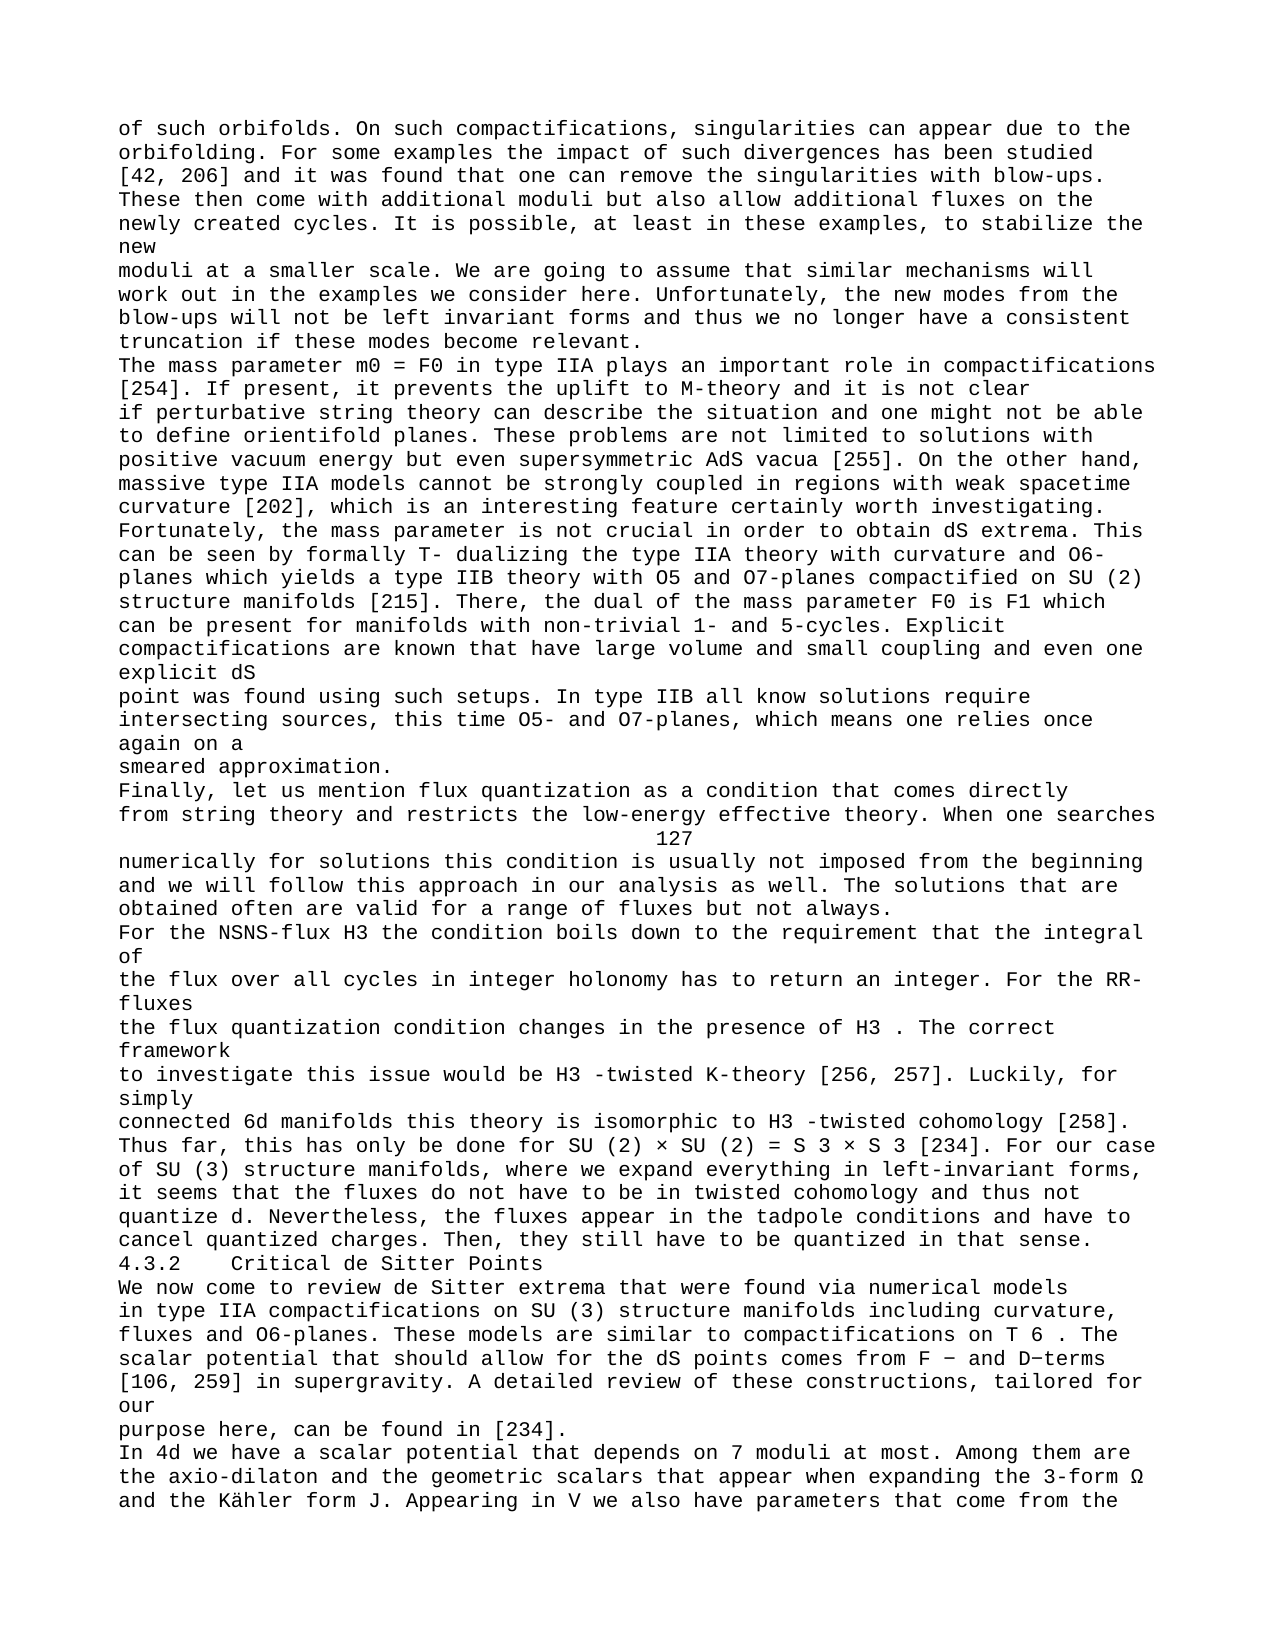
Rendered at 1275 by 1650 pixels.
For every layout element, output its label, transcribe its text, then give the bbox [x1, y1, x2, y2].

text planes which yields a type IIB theory with O5 and O7-planes compactified on SU (2) [118, 567, 1157, 591]
text We now come to review de Sitter extrema that were found via numerical models [118, 1277, 1157, 1300]
text 4.3.2 Critical de Sitter Points [118, 1253, 1157, 1277]
text curvature [202], which is an interesting feature certainly worth investigating. [118, 496, 1157, 520]
text massive type IIA models cannot be strongly coupled in regions with weak spacetime [118, 473, 1157, 496]
text [106, 259] in supergravity. A detailed review of these constructions, tailored for our [118, 1371, 1157, 1419]
text moduli at a smaller scale. We are going to assume that similar mechanisms will [118, 260, 1157, 284]
text of such orbifolds. On such compactifications, singularities can appear due to the [118, 118, 1157, 142]
text in type IIA compactifications on SU (3) structure manifolds including curvature, [118, 1300, 1157, 1324]
text can be seen by formally T- dualizing the type IIA theory with curvature and O6- [118, 544, 1157, 567]
text In 4d we have a scalar potential that depends on 7 moduli at most. Among them are [118, 1442, 1157, 1466]
text work out in the examples we consider here. Unfortunately, the new modes from the [118, 284, 1157, 307]
text connected 6d manifolds this theory is isomorphic to H3 -twisted cohomology [258]. [118, 1111, 1157, 1135]
text to investigate this issue would be H3 -twisted K-theory [256, 257]. Luckily, for simply [118, 1064, 1157, 1111]
text For the NSNS-flux H3 the condition boils down to the requirement that the integral of [118, 922, 1157, 969]
text numerically for solutions this condition is usually not imposed from the beginning [118, 851, 1157, 875]
text newly created cycles. It is possible, at least in these examples, to stabilize the new [118, 213, 1157, 260]
text and we will follow this approach in our analysis as well. The solutions that are [118, 875, 1157, 898]
text blow-ups will not be left invariant forms and thus we no longer have a consistent [118, 307, 1157, 331]
text the axio-dilaton and the geometric scalars that appear when expanding the 3-form Ω [118, 1466, 1157, 1489]
text from string theory and restricts the low-energy effective theory. When one searches [118, 804, 1157, 827]
text Finally, let us mention flux quantization as a condition that comes directly [118, 780, 1157, 804]
text of SU (3) structure manifolds, where we expand everything in left-invariant forms, [118, 1158, 1157, 1182]
text smeared approximation. [118, 757, 1157, 780]
text scalar potential that should allow for the dS points comes from F − and D−terms [118, 1348, 1157, 1371]
text if perturbative string theory can describe the situation and one might not be able [118, 402, 1157, 426]
text structure manifolds [215]. There, the dual of the mass parameter F0 is F1 which [118, 591, 1157, 615]
text These then come with additional moduli but also allow additional fluxes on the [118, 189, 1157, 213]
text can be present for manifolds with non-trivial 1- and 5-cycles. Explicit compactifications are known that have large volume and small coupling and even one explicit dS [118, 615, 1157, 686]
text cancel quantized charges. Then, they still have to be quantized in that sense. [118, 1229, 1157, 1253]
text Thus far, this has only be done for SU (2) × SU (2) = S 3 × S 3 [234]. For our case [118, 1135, 1157, 1158]
text and the Kähler form J. Appearing in V we also have parameters that come from the [118, 1489, 1157, 1513]
text purpose here, can be found in [234]. [118, 1419, 1157, 1442]
text the flux quantization condition changes in the presence of H3 . The correct framework [118, 1017, 1157, 1064]
text the flux over all cycles in integer holonomy has to return an integer. For the RR-fluxes [118, 969, 1157, 1017]
text it seems that the fluxes do not have to be in twisted cohomology and thus not [118, 1182, 1157, 1206]
text obtained often are valid for a range of fluxes but not always. [118, 898, 1157, 922]
text quantize d. Nevertheless, the fluxes appear in the tadpole conditions and have to [118, 1206, 1157, 1229]
text point was found using such setups. In type IIB all know solutions require intersecting sources, this time O5- and O7-planes, which means one relies once again on a [118, 686, 1157, 757]
text truncation if these modes become relevant. [118, 331, 1157, 354]
text [42, 206] and it was found that one can remove the singularities with blow-ups. [118, 165, 1157, 189]
text 127 [118, 827, 1157, 851]
text The mass parameter m0 = F0 in type IIA plays an important role in compactifications [254]. If present, it prevents the uplift to M-theory and it is not clear [118, 354, 1157, 402]
text to define orientifold planes. These problems are not limited to solutions with positive vacuum energy but even supersymmetric AdS vacua [255]. On the other hand, [118, 426, 1157, 473]
text orbifolding. For some examples the impact of such divergences has been studied [118, 142, 1157, 165]
text Fortunately, the mass parameter is not crucial in order to obtain dS extrema. This [118, 520, 1157, 544]
text fluxes and O6-planes. These models are similar to compactifications on T 6 . The [118, 1324, 1157, 1348]
